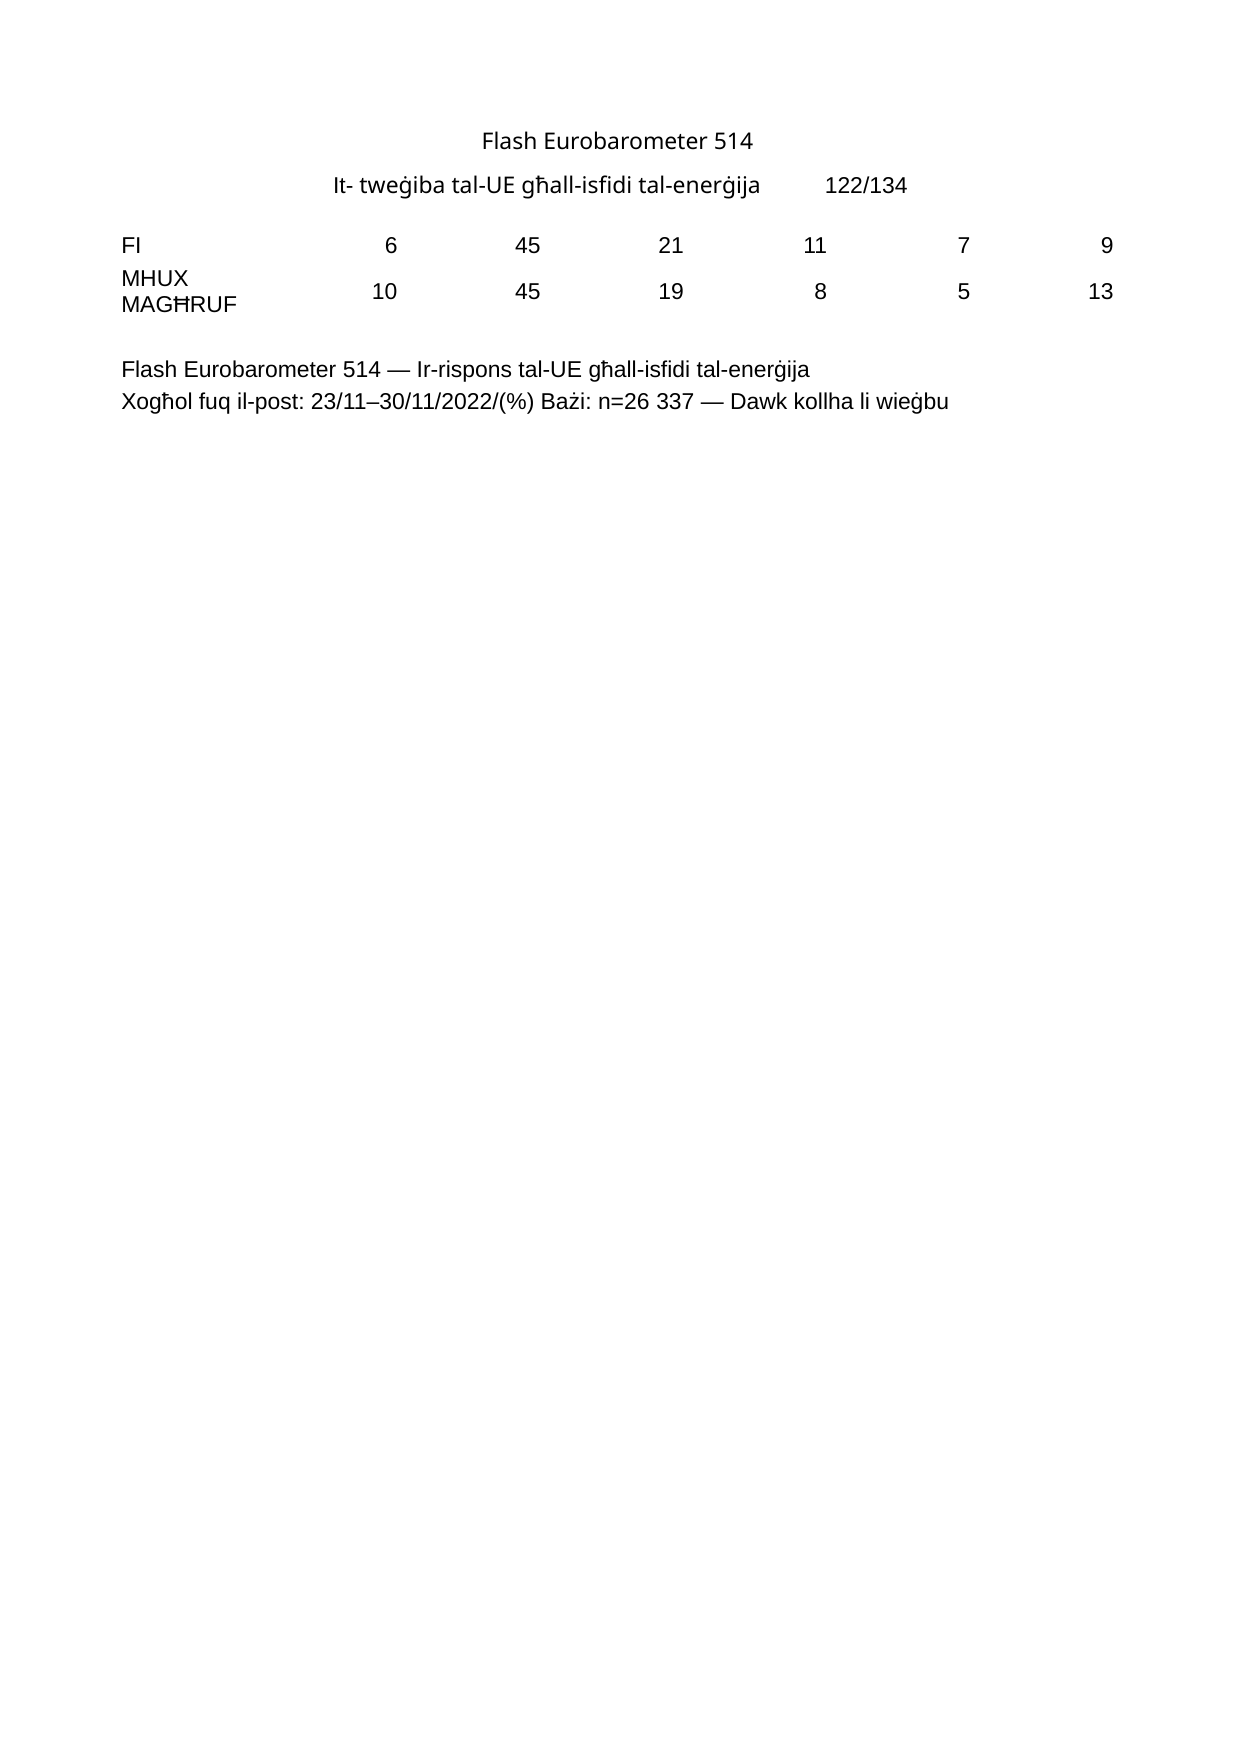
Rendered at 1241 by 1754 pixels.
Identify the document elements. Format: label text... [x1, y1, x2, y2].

table_cell 9 [973, 230, 1116, 262]
table_cell 19 [543, 262, 686, 320]
table_cell 6 [257, 230, 400, 262]
table_cell [973, 320, 1116, 353]
table_cell MHUX MAGĦRUF [118, 262, 257, 320]
table_cell 7 [830, 230, 973, 262]
table_cell [686, 320, 830, 353]
table_cell 10 [257, 262, 400, 320]
table_cell [400, 320, 543, 353]
table_cell Xogħol fuq il-post: 23/11–30/11/2022/(%) Bażi: n=26 337 — Dawk kollha li wieġbu [118, 385, 1116, 418]
table_cell 11 [686, 230, 830, 262]
table_cell 5 [830, 262, 973, 320]
table_cell [830, 320, 973, 353]
table_cell [257, 320, 400, 353]
table_cell [543, 320, 686, 353]
table_cell FI [118, 230, 257, 262]
table_cell 8 [686, 262, 830, 320]
table_cell Flash Eurobarometer 514 — Ir-rispons tal-UE għall-isfidi tal-enerġija [118, 353, 1116, 385]
table_cell 13 [973, 262, 1116, 320]
table_cell 45 [400, 230, 543, 262]
table_cell [118, 320, 257, 353]
table_cell 21 [543, 230, 686, 262]
table_cell 45 [400, 262, 543, 320]
